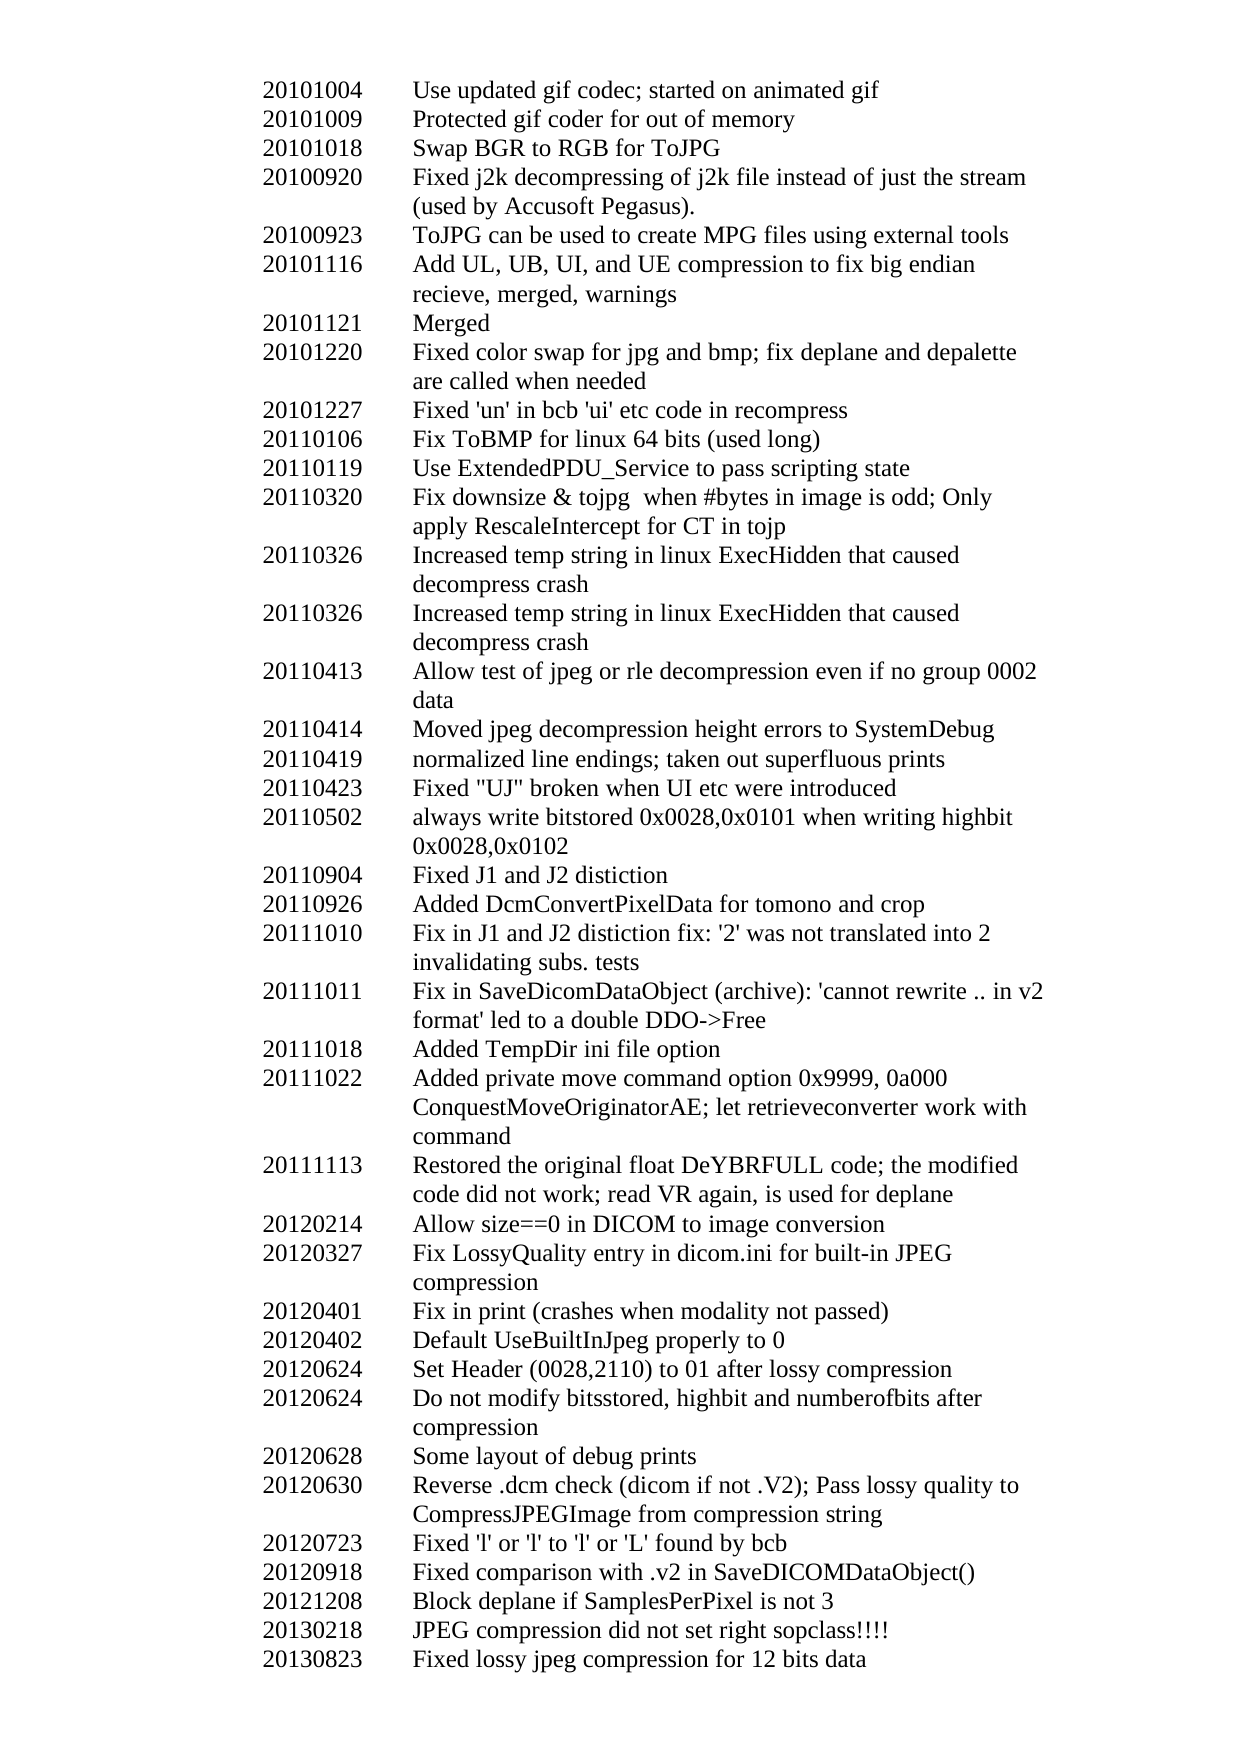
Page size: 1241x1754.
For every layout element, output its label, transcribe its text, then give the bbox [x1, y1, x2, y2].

text 20110320 Fix downsize & tojpg when #bytes in image is odd; Only apply RescaleIntercept for CT in tojp [262, 482, 1053, 540]
text 20110413 Allow test of jpeg or rle decompression even if no group 0002 data [262, 656, 1053, 714]
text 20120402 Default UseBuiltInJpeg properly to 0 [262, 1325, 1053, 1354]
text 20120401 Fix in print (crashes when modality not passed) [262, 1296, 1053, 1325]
text 20111022 Added private move command option 0x9999, 0a000 ConquestMoveOriginatorAE; let retrieveconverter work with command [262, 1063, 1053, 1150]
text 20120918 Fixed comparison with .v2 in SaveDICOMDataObject() [262, 1557, 1053, 1586]
text 20120628 Some layout of debug prints [262, 1441, 1053, 1470]
text 20111010 Fix in J1 and J2 distiction fix: '2' was not translated into 2 invalidating subs. tests [262, 918, 1053, 976]
text 20120624 Do not modify bitsstored, highbit and numberofbits after compression [262, 1383, 1053, 1441]
text 20100923 ToJPG can be used to create MPG files using external tools [262, 220, 1053, 249]
text 20101018 Swap BGR to RGB for ToJPG [262, 133, 1053, 162]
text 20110119 Use ExtendedPDU_Service to pass scripting state [262, 453, 1053, 482]
text 20120630 Reverse .dcm check (dicom if not .V2); Pass lossy quality to CompressJPEGImage from compression string [262, 1470, 1053, 1528]
text 20101009 Protected gif coder for out of memory [262, 104, 1053, 133]
text 20110326 Increased temp string in linux ExecHidden that caused decompress crash [262, 598, 1053, 656]
text 20101121 Merged [262, 307, 1053, 337]
text 20130218 JPEG compression did not set right sopclass!!!! [262, 1615, 1053, 1644]
text 20121208 Block deplane if SamplesPerPixel is not 3 [262, 1586, 1053, 1615]
text 20120327 Fix LossyQuality entry in dicom.ini for built-in JPEG compression [262, 1237, 1053, 1296]
text 20110904 Fixed J1 and J2 distiction [262, 860, 1053, 889]
text 20101220 Fixed color swap for jpg and bmp; fix deplane and depalette are called when needed [262, 337, 1053, 395]
text 20110423 Fixed "UJ" broken when UI etc were introduced [262, 772, 1053, 802]
text 20101116 Add UL, UB, UI, and UE compression to fix big endian recieve, merged, warnings [262, 249, 1053, 307]
text 20110502 always write bitstored 0x0028,0x0101 when writing highbit 0x0028,0x0102 [262, 802, 1053, 860]
text 20101004 Use updated gif codec; started on animated gif [262, 75, 1053, 104]
text 20111011 Fix in SaveDicomDataObject (archive): 'cannot rewrite .. in v2 format' led to a double DDO->Free [262, 976, 1053, 1034]
text 20100920 Fixed j2k decompressing of j2k file instead of just the stream (used by Accusoft Pegasus). [262, 162, 1053, 220]
text 20111018 Added TempDir ini file option [262, 1034, 1053, 1063]
text 20110106 Fix ToBMP for linux 64 bits (used long) [262, 424, 1053, 453]
text 20101227 Fixed 'un' in bcb 'ui' etc code in recompress [262, 395, 1053, 424]
text 20111113 Restored the original float DeYBRFULL code; the modified code did not work; read VR again, is used for deplane [262, 1150, 1053, 1208]
text 20110414 Moved jpeg decompression height errors to SystemDebug [262, 714, 1053, 743]
text 20110926 Added DcmConvertPixelData for tomono and crop [262, 889, 1053, 918]
text 20130823 Fixed lossy jpeg compression for 12 bits data [262, 1644, 1053, 1673]
text 20120214 Allow size==0 in DICOM to image conversion [262, 1208, 1053, 1237]
text 20110419 normalized line endings; taken out superfluous prints [262, 743, 1053, 772]
text 20120723 Fixed 'l' or 'l' to 'l' or 'L' found by bcb [262, 1528, 1053, 1557]
text 20120624 Set Header (0028,2110) to 01 after lossy compression [262, 1354, 1053, 1383]
text 20110326 Increased temp string in linux ExecHidden that caused decompress crash [262, 540, 1053, 598]
